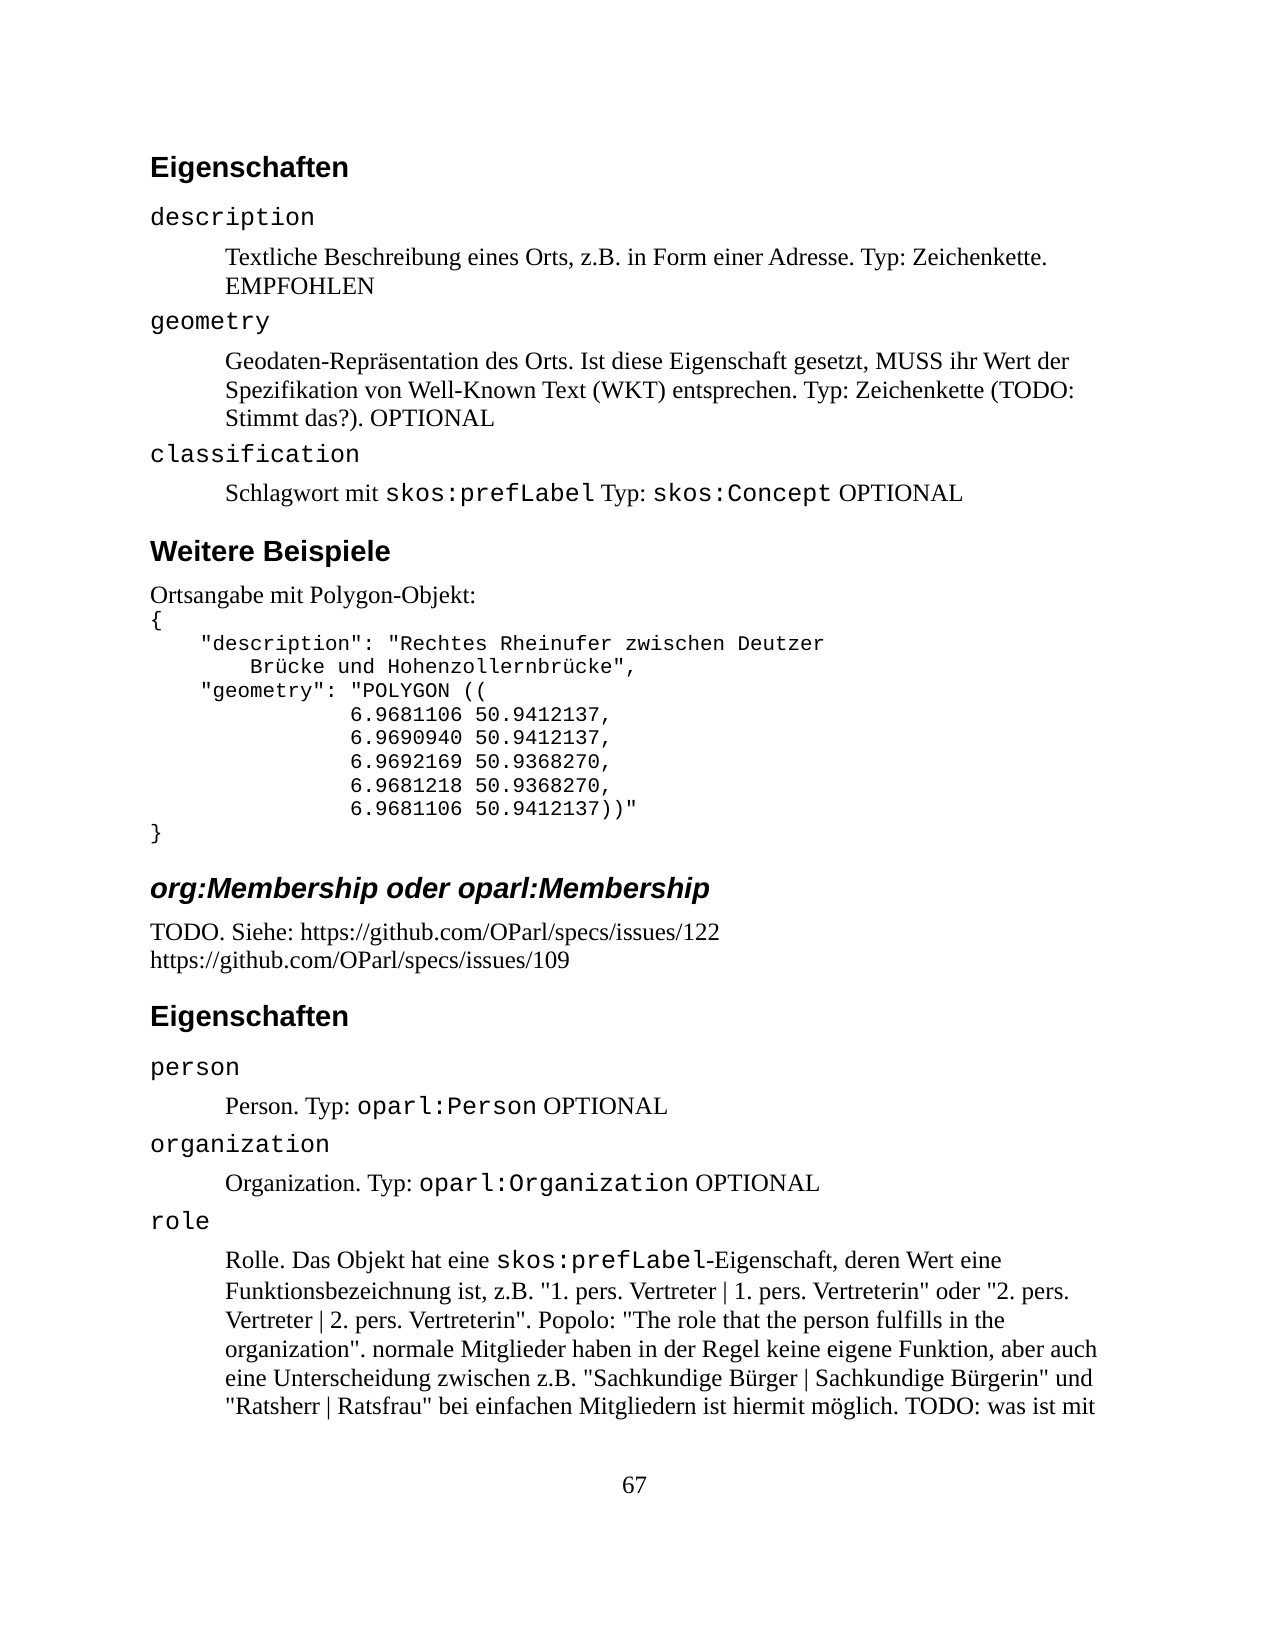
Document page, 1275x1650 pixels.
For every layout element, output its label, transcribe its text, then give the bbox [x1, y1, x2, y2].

subtitle Eigenschaften [150, 150, 1125, 183]
text 6.9681106 50.9412137, [150, 704, 1125, 727]
text 6.9690940 50.9412137, [150, 727, 1125, 751]
text Person. Typ: oparl:Person OPTIONAL [225, 1091, 1125, 1122]
text description [150, 205, 1125, 233]
text Ortsangabe mit Polygon-Objekt: [150, 580, 1125, 609]
text Textliche Beschreibung eines Orts, z.B. in Form einer Adresse. Typ: Zeichenkette. EMPFOHLEN [225, 242, 1125, 300]
text 6.9681218 50.9368270, [150, 775, 1125, 798]
text Brücke und Hohenzollernbrücke", [150, 656, 1125, 680]
text Organization. Typ: oparl:Organization OPTIONAL [225, 1168, 1125, 1199]
text 6.9692169 50.9368270, [150, 751, 1125, 775]
text TODO. Siehe: https://github.com/OParl/specs/issues/122 https://github.com/OParl/specs/issues/109 [150, 917, 1125, 974]
text classification [150, 441, 1125, 469]
text "geometry": "POLYGON (( [150, 680, 1125, 704]
text role [150, 1208, 1125, 1237]
text Rolle. Das Objekt hat eine skos:prefLabel-Eigenschaft, deren Wert eine Funktionsbezeichnung ist, z.B. "1. pers. Vertreter | 1. pers. Vertreterin" oder "2. pers. Vertreter | 2. pers. Vertreterin". Popolo: "The role that the person fulfills in the organization". normale Mitglieder haben in der Regel keine eigene Funktion, aber auch eine Unterscheidung zwischen z.B. "Sachkundige Bürger | Sachkundige Bürgerin" und "Ratsherr | Ratsfrau" bei einfachen Mitgliedern ist hiermit möglich. TODO: was ist mit [225, 1246, 1125, 1420]
text geometry [150, 309, 1125, 337]
subtitle Weitere Beispiele [150, 534, 1125, 568]
text Schlagwort mit skos:prefLabel Typ: skos:Concept OPTIONAL [225, 478, 1125, 509]
text } [150, 822, 1125, 846]
subtitle Eigenschaften [150, 999, 1125, 1033]
text person [150, 1054, 1125, 1082]
text 6.9681106 50.9412137))" [150, 798, 1125, 822]
text organization [150, 1131, 1125, 1159]
text "description": "Rechtes Rheinufer zwischen Deutzer [150, 633, 1125, 656]
text { [150, 609, 1125, 633]
subtitle org:Membership oder oparl:Membership [150, 871, 1125, 904]
text Geodaten-Repräsentation des Orts. Ist diese Eigenschaft gesetzt, MUSS ihr Wert der Spezifikation von Well-Known Text (WKT) entsprechen. Typ: Zeichenkette (TODO: Stimmt das?). OPTIONAL [225, 346, 1125, 432]
